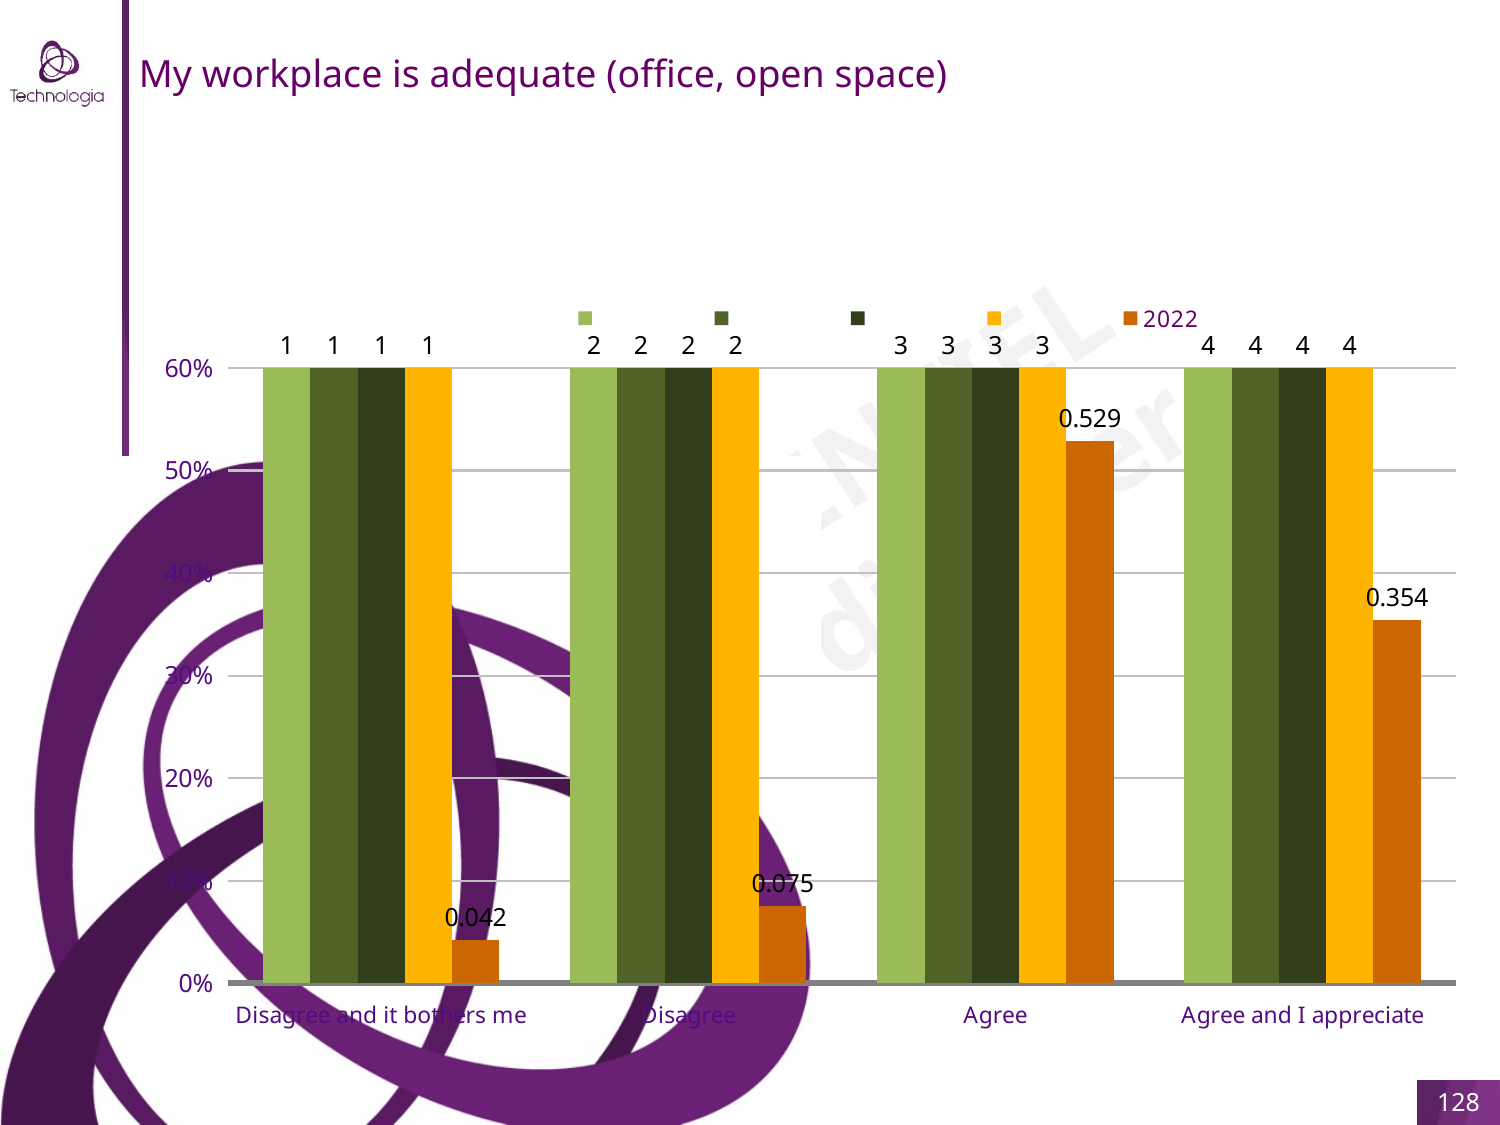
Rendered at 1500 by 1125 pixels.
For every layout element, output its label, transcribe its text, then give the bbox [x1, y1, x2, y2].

picture [0, 33, 113, 114]
chart [123, 215, 1460, 1083]
title My workplace is adequate (office, open space) [123, 42, 1282, 185]
picture [1417, 1080, 1500, 1125]
picture [0, 0, 821, 1125]
